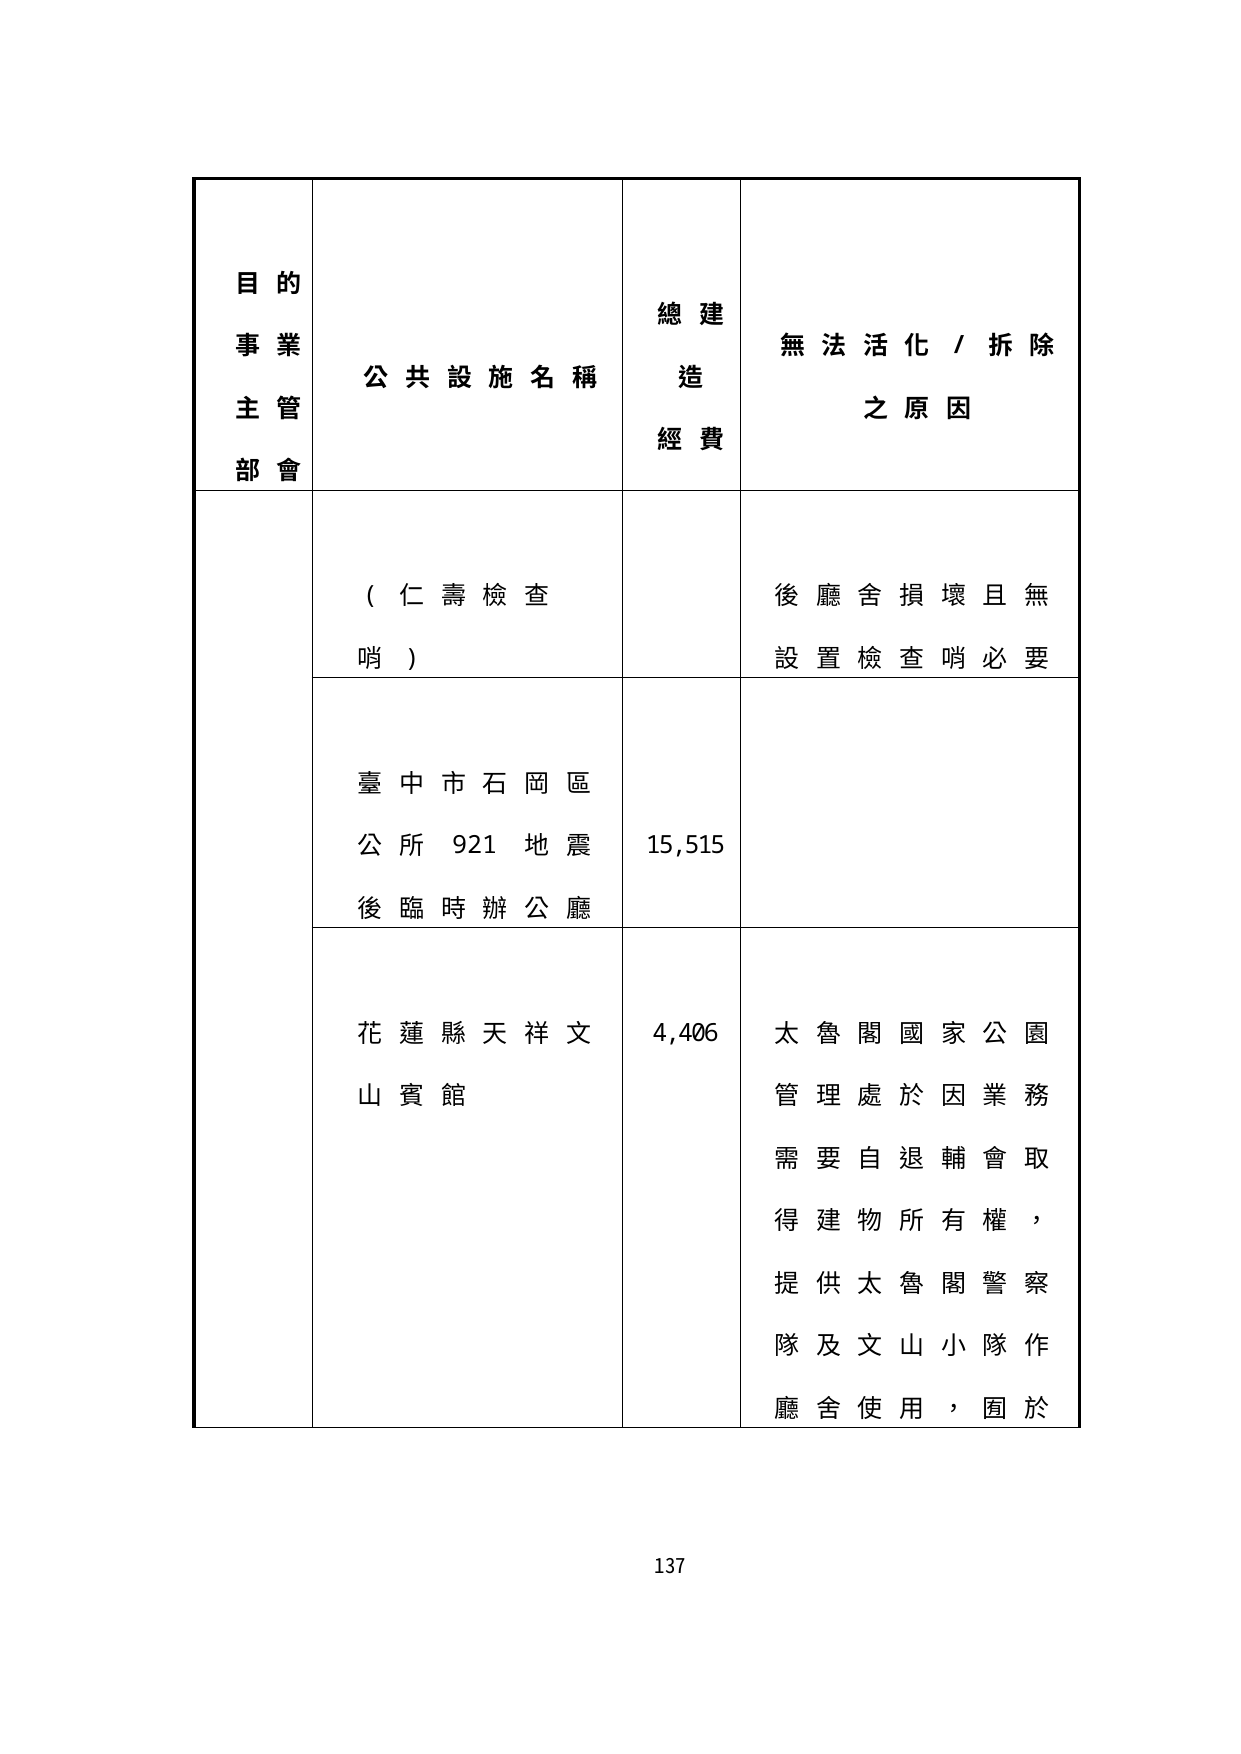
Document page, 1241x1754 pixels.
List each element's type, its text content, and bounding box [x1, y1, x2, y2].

table_header 目的事業 主管部會 [196, 180, 312, 490]
table_cell 15,515 [623, 678, 740, 927]
table_cell 4,406 [623, 928, 740, 1427]
table_cell (仁壽檢查哨) [313, 491, 622, 677]
table_cell [196, 491, 312, 1427]
table_header 總建造 經費 [623, 180, 740, 490]
table_cell [623, 491, 740, 677]
table_cell [741, 678, 1078, 927]
table_cell 花蓮縣天祥文山賓館 [313, 928, 622, 1427]
table_header 公共設施名稱 [313, 180, 622, 490]
table_cell 太魯閣國家公園管理處於因業務需要自退輔會取得建物所有權，提供太魯閣警察隊及文山小隊作廳舍使用，囿於 [741, 928, 1078, 1427]
table_cell 臺中市石岡區公所921地震後臨時辦公廳 [313, 678, 622, 927]
table_cell 後廳舍損壞且無設置檢查哨必要 [741, 491, 1078, 677]
table_header 無法活化/拆除之原因 [741, 180, 1078, 490]
